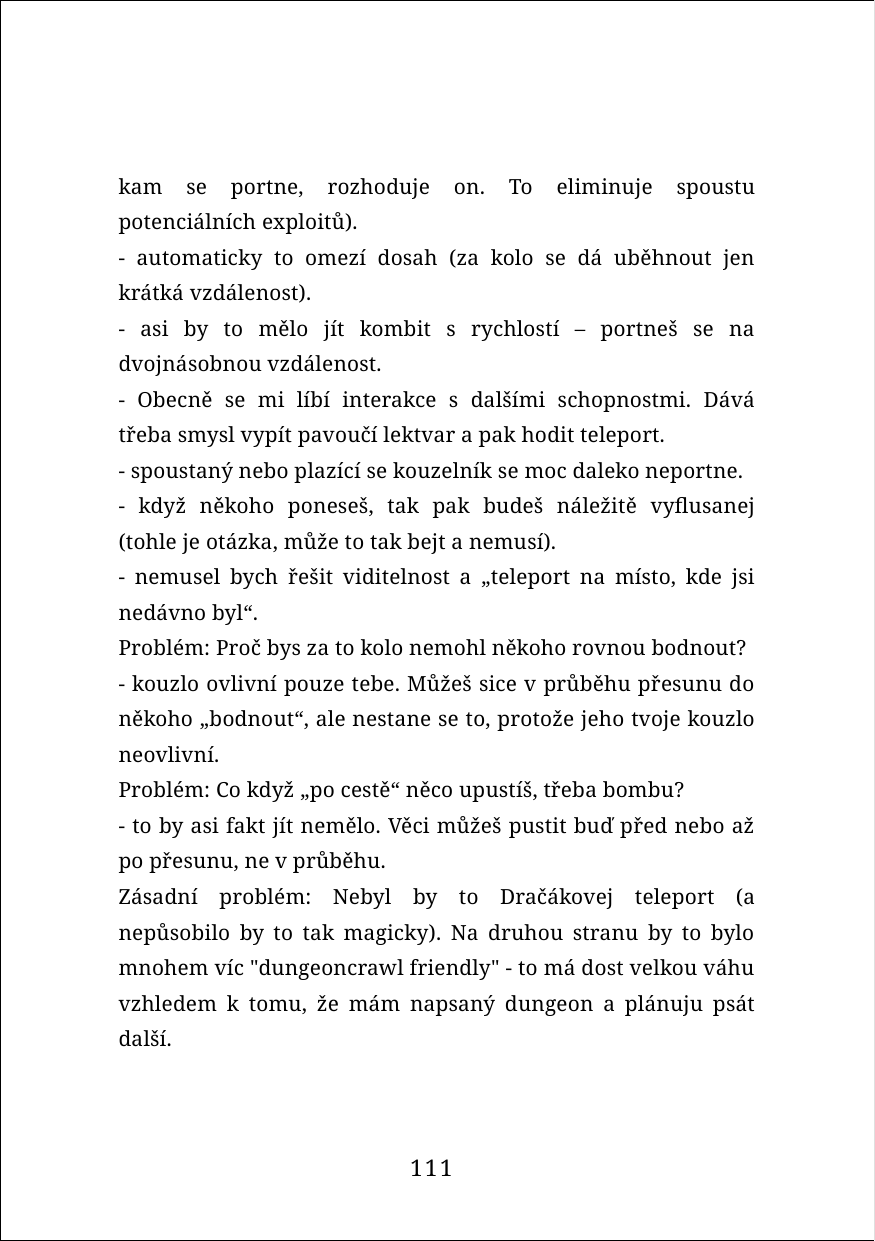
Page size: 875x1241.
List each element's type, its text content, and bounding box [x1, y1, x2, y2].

text kam se portne, rozhoduje on. To eliminuje spoustu potenciálních exploitů). - automaticky to omezí dosah (za kolo se dá uběhnout jen krátká vzdálenost). - asi by to mělo jít kombit s rychlostí – portneš se na dvojnásobnou vzdálenost. - Obecně se mi líbí interakce s dalšími schopnostmi. Dává třeba smysl vypít pavoučí lektvar a pak hodit teleport. - spoustaný nebo plazící se kouzelník se moc daleko neportne. - když někoho poneseš, tak pak budeš náležitě vyflusanej (tohle je otázka, může to tak bejt a nemusí). - nemusel bych řešit viditelnost a „teleport na místo, kde jsi nedávno byl“. Problém: Proč bys za to kolo nemohl někoho rovnou bodnout? - kouzlo ovlivní pouze tebe. Můžeš sice v průběhu přesunu do někoho „bodnout“, ale nestane se to, protože jeho tvoje kouzlo neovlivní. Problém: Co když „po cestě“ něco upustíš, třeba bombu? - to by asi fakt jít nemělo. Věci můžeš pustit buď před nebo až po přesunu, ne v průběhu. Zásadní problém: Nebyl by to Dračákovej teleport (a nepůsobilo by to tak magicky). Na druhou stranu by to bylo mnohem víc "dungeoncrawl friendly" - to má dost velkou váhu vzhledem k tomu, že mám napsaný dungeon a plánuju psát další. [118, 172, 756, 1053]
